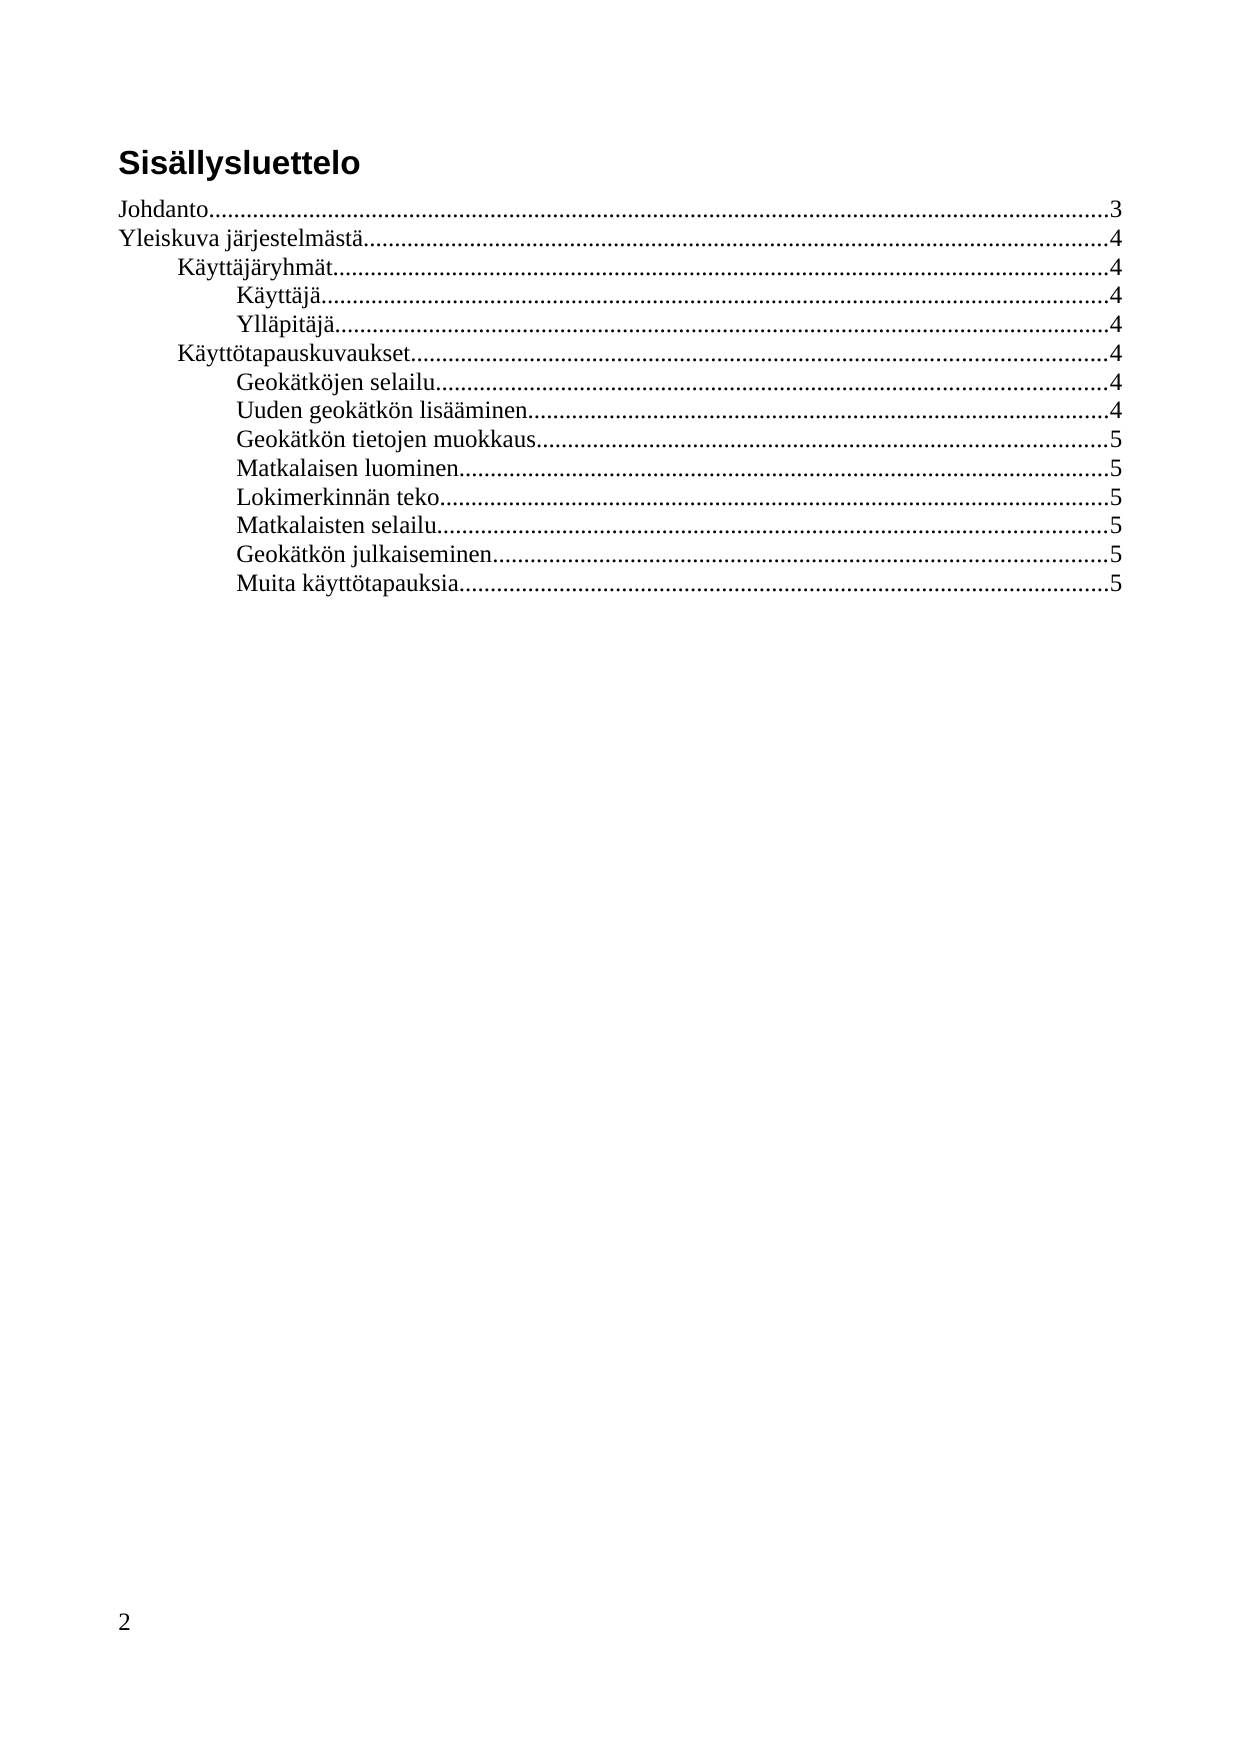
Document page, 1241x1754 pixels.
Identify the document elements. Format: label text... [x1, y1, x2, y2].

text Matkalaisten selailu 5 [236, 510, 1122, 539]
text Käyttäjä 4 [236, 280, 1122, 309]
text Ylläpitäjä 4 [236, 309, 1122, 338]
text Yleiskuva järjestelmästä 4 [118, 223, 1122, 252]
text Geokätkön tietojen muokkaus 5 [236, 424, 1122, 453]
text Käyttötapauskuvaukset 4 [177, 338, 1122, 367]
text Käyttäjäryhmät 4 [177, 252, 1122, 280]
text Johdanto 3 [118, 194, 1122, 223]
text Muita käyttötapauksia 5 [236, 568, 1122, 597]
text Lokimerkinnän teko 5 [236, 482, 1122, 510]
text Uuden geokätkön lisääminen 4 [236, 395, 1122, 424]
text Matkalaisen luominen 5 [236, 453, 1122, 482]
text Geokätköjen selailu 4 [236, 367, 1122, 395]
subtitle Sisällysluettelo [118, 143, 1122, 182]
text Geokätkön julkaiseminen 5 [236, 539, 1122, 568]
